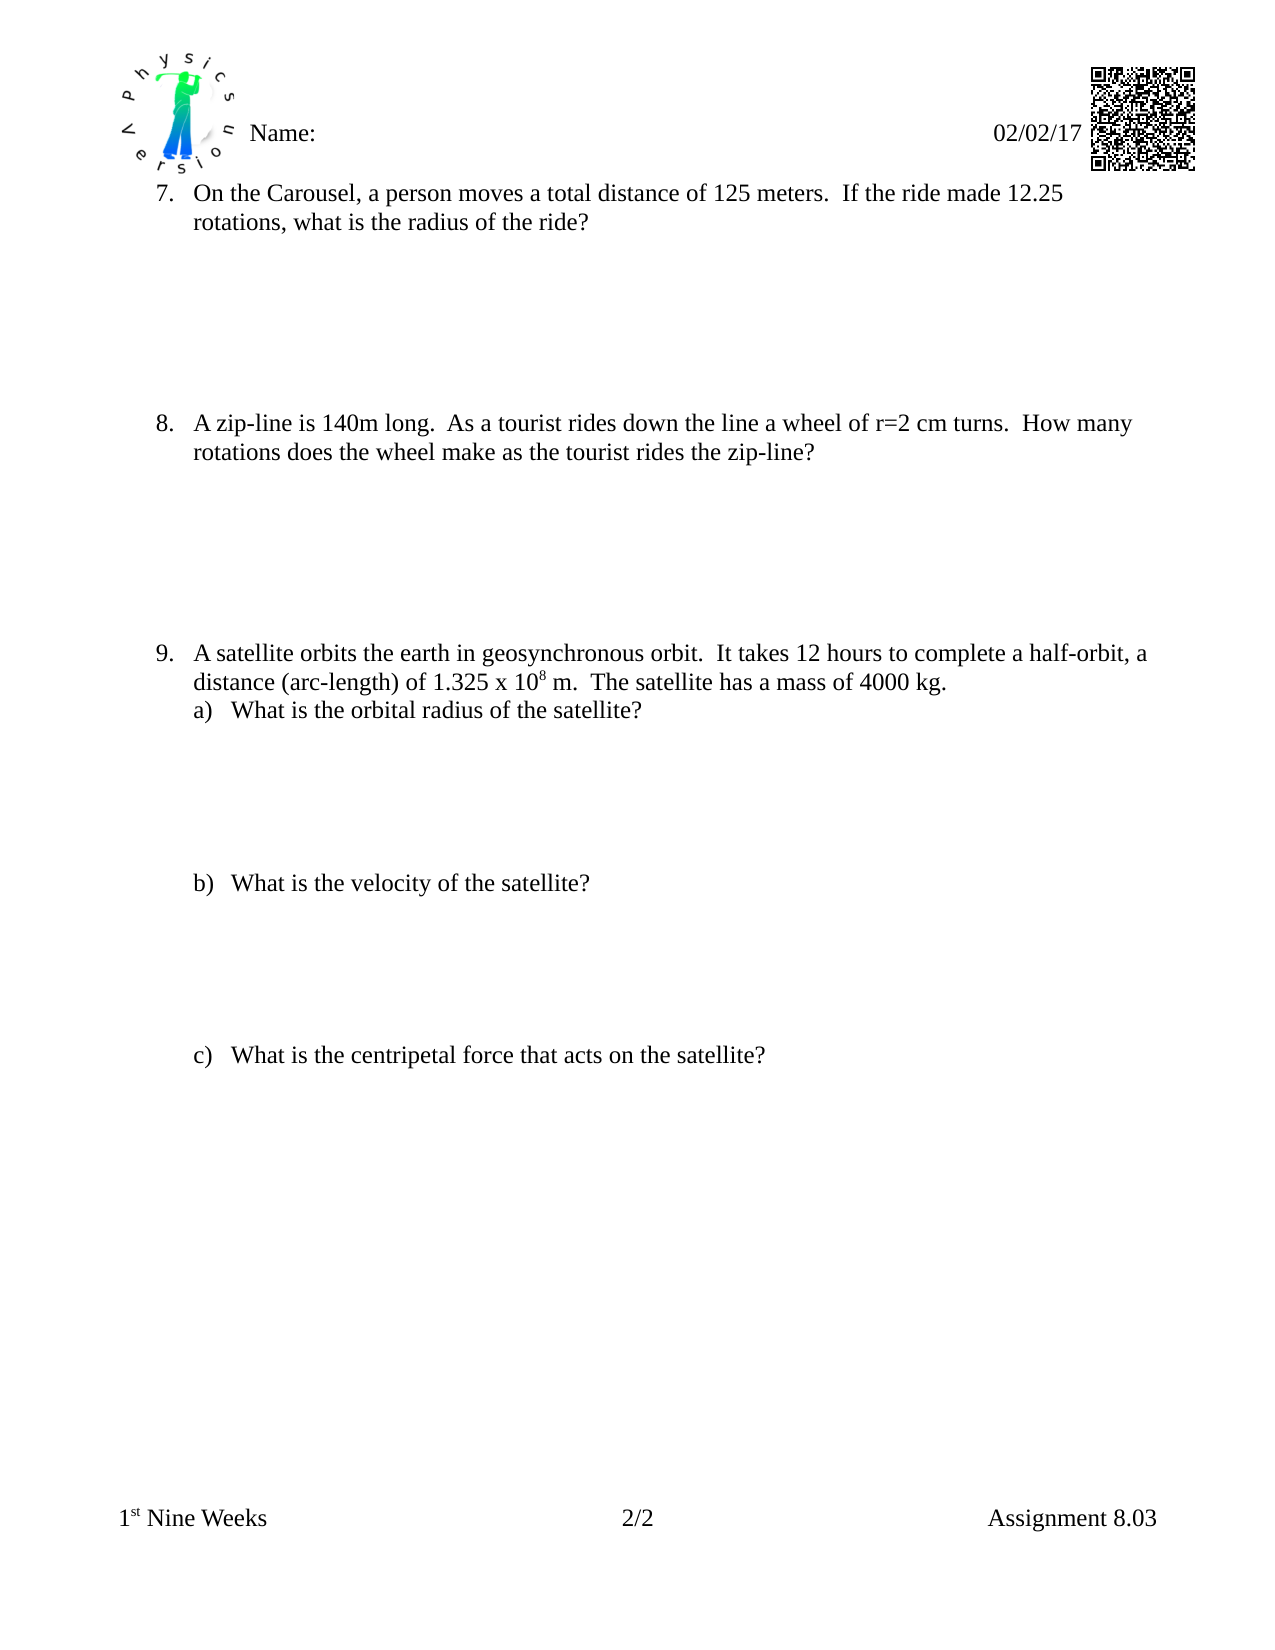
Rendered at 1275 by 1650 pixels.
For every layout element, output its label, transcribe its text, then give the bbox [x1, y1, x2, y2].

list What is the velocity of the satellite? [193, 868, 1157, 897]
picture [121, 53, 235, 174]
list A zip-line is 140m long. As a tourist rides down the line a wheel of r=2 cm turns. How many rotations does the wheel make as the tourist rides the zip-line? [156, 408, 1157, 466]
list What is the orbital radius of the satellite? [193, 696, 1157, 724]
list A satellite orbits the earth in geosynchronous orbit. It takes 12 hours to complete a half-orbit, a distance (arc-length) of 1.325 x 108 m. The satellite has a mass of 4000 kg. [156, 638, 1157, 696]
list On the Carousel, a person moves a total distance of 125 meters. If the ride made 12.25 rotations, what is the radius of the ride? [156, 176, 1157, 236]
picture [1082, 58, 1203, 179]
list What is the centripetal force that acts on the satellite? [193, 1041, 1157, 1069]
